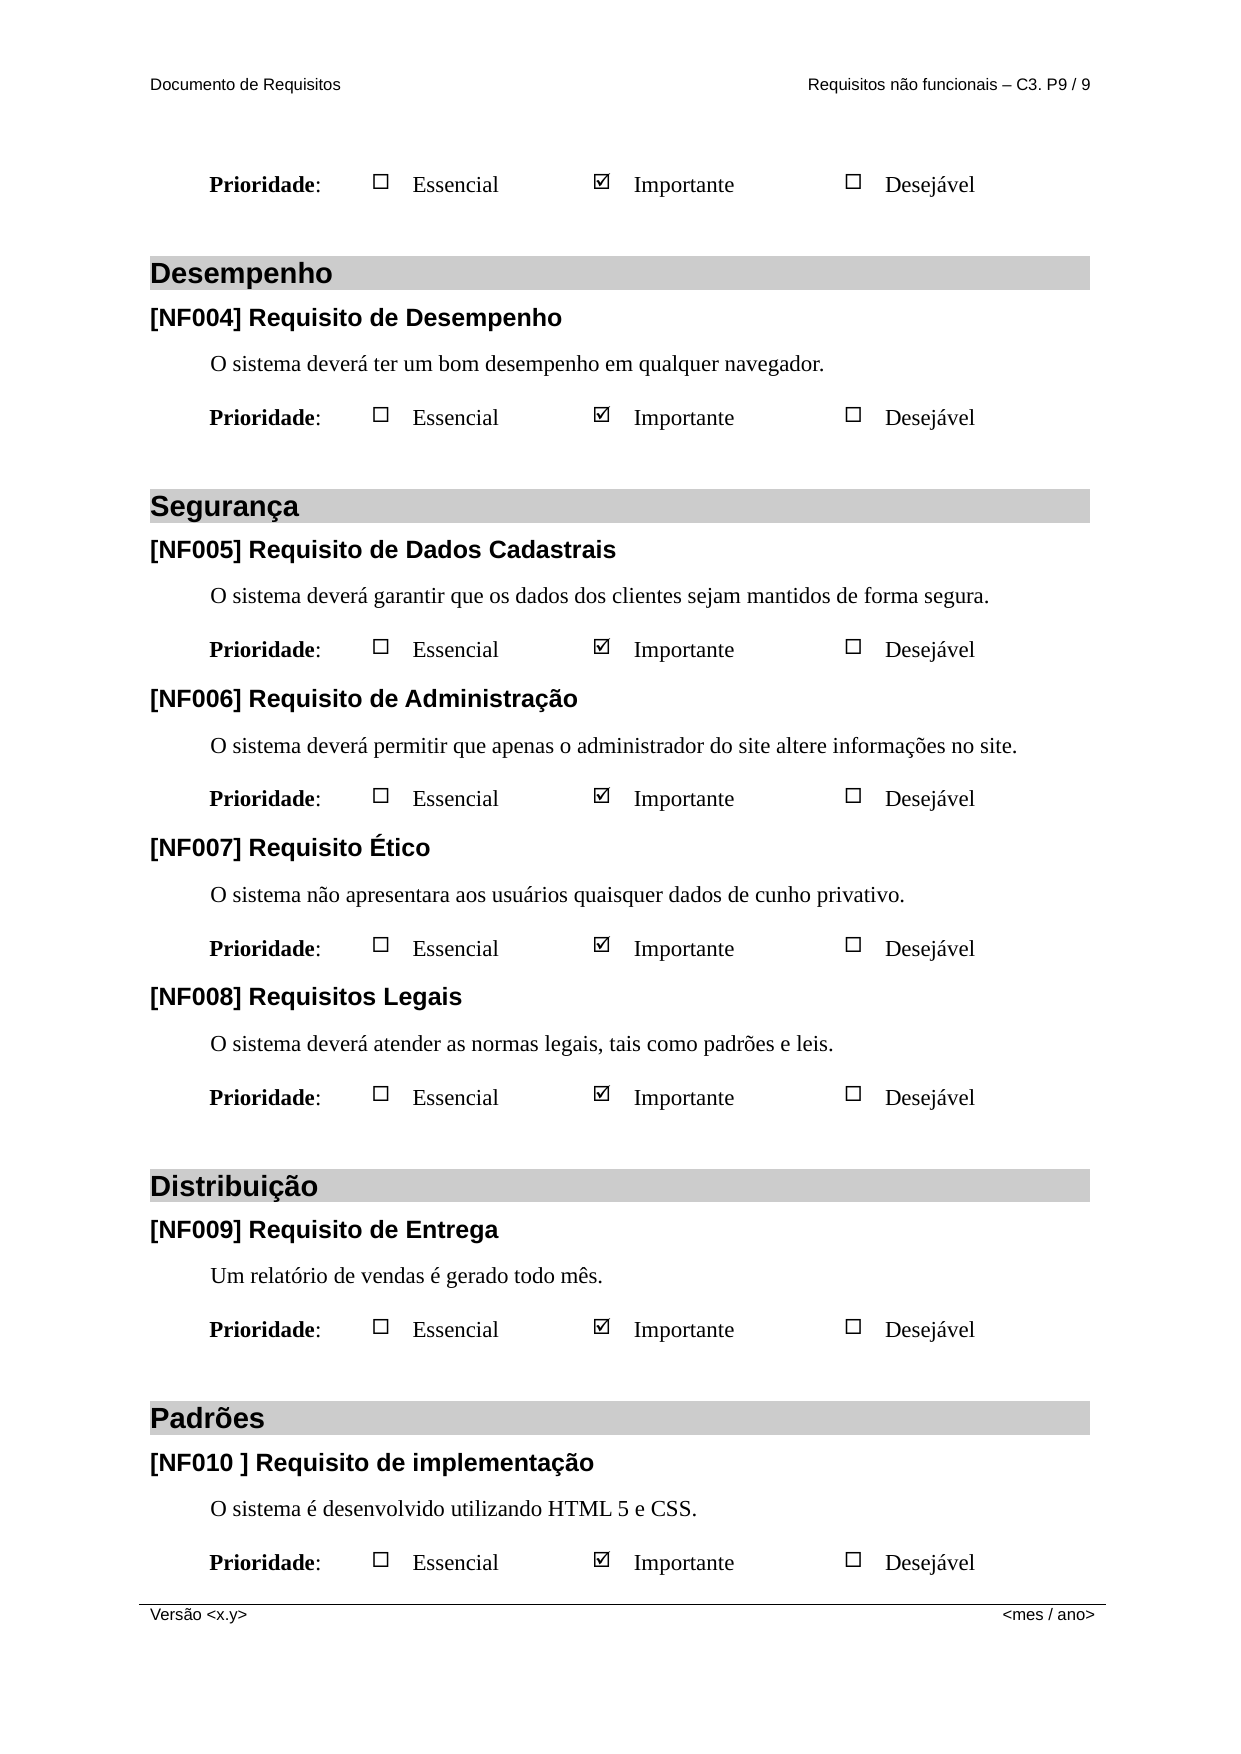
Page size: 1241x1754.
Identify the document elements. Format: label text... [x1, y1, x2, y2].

table_header  [829, 615, 873, 684]
table_header Essencial [401, 383, 578, 452]
text O sistema não apresentara aos usuários quaisquer dados de cunho privativo. [210, 881, 1090, 907]
table_header  [357, 1063, 401, 1131]
table_header  [357, 383, 401, 452]
table_header Essencial [401, 615, 578, 684]
table_header Prioridade: [194, 1295, 357, 1364]
subtitle Distribuição [150, 1169, 1090, 1202]
table_header  [357, 913, 401, 982]
text [NF006] Requisito de Administração [150, 684, 1090, 713]
subtitle Padrões [150, 1401, 1090, 1435]
table_header Importante [623, 1063, 829, 1131]
table_header Essencial [401, 1295, 578, 1364]
table_header  [578, 1063, 622, 1131]
table_header  [357, 1295, 401, 1364]
table_header  [829, 1295, 873, 1364]
table_header Importante [623, 150, 829, 219]
table_header  [357, 615, 401, 684]
subtitle Desempenho [150, 256, 1090, 290]
table_header  [578, 1295, 622, 1364]
table_header Prioridade: [194, 1063, 357, 1131]
table_header Importante [623, 1295, 829, 1364]
table_header Prioridade: [194, 615, 357, 684]
text [NF009] Requisito de Entrega [150, 1215, 1090, 1244]
table_header Importante [623, 615, 829, 684]
table_header Importante [623, 383, 829, 452]
text O sistema deverá ter um bom desempenho em qualquer navegador. [210, 350, 1090, 376]
table_header Desejável [874, 150, 1017, 219]
table_header Essencial [401, 764, 578, 833]
table_header Essencial [401, 1528, 578, 1597]
table_header  [578, 913, 622, 982]
table_header Essencial [401, 1063, 578, 1131]
table_header  [578, 383, 622, 452]
table_header Desejável [874, 764, 1017, 833]
table_header  [578, 150, 622, 219]
table_header Prioridade: [194, 150, 357, 219]
text O sistema é desenvolvido utilizando HTML 5 e CSS. [210, 1495, 1090, 1521]
table_header Prioridade: [194, 764, 357, 833]
text [NF005] Requisito de Dados Cadastrais [150, 535, 1090, 564]
table_header  [829, 913, 873, 982]
table_header  [829, 1063, 873, 1131]
table_header  [829, 150, 873, 219]
text [NF010 ] Requisito de implementação [150, 1447, 1090, 1476]
table_header  [357, 764, 401, 833]
text [NF008] Requisitos Legais [150, 982, 1090, 1011]
text O sistema deverá garantir que os dados dos clientes sejam mantidos de forma segura. [210, 583, 1090, 609]
text O sistema deverá permitir que apenas o administrador do site altere informações no site. [210, 732, 1090, 758]
table_header Desejável [874, 383, 1017, 452]
table_header Prioridade: [194, 1528, 357, 1597]
text [NF007] Requisito Ético [150, 833, 1090, 862]
table_header Desejável [874, 1295, 1017, 1364]
table_header  [578, 615, 622, 684]
subtitle Segurança [150, 489, 1090, 523]
table_header Importante [623, 913, 829, 982]
table_header Importante [623, 764, 829, 833]
table_header  [578, 764, 622, 833]
text [NF004] Requisito de Desempenho [150, 302, 1090, 331]
table_header Prioridade: [194, 913, 357, 982]
table_header Essencial [401, 150, 578, 219]
table_header Prioridade: [194, 383, 357, 452]
text Um relatório de vendas é gerado todo mês. [210, 1262, 1090, 1289]
table_header  [829, 1528, 873, 1597]
table_header Desejável [874, 615, 1017, 684]
table_header  [829, 764, 873, 833]
table_header  [829, 383, 873, 452]
table_header  [357, 1528, 401, 1597]
table_header  [357, 150, 401, 219]
table_header Importante [623, 1528, 829, 1597]
table_header Desejável [874, 913, 1017, 982]
text O sistema deverá atender as normas legais, tais como padrões e leis. [210, 1030, 1090, 1056]
table_header  [578, 1528, 622, 1597]
table_header Desejável [874, 1063, 1017, 1131]
table_header Essencial [401, 913, 578, 982]
table_header Desejável [874, 1528, 1017, 1597]
